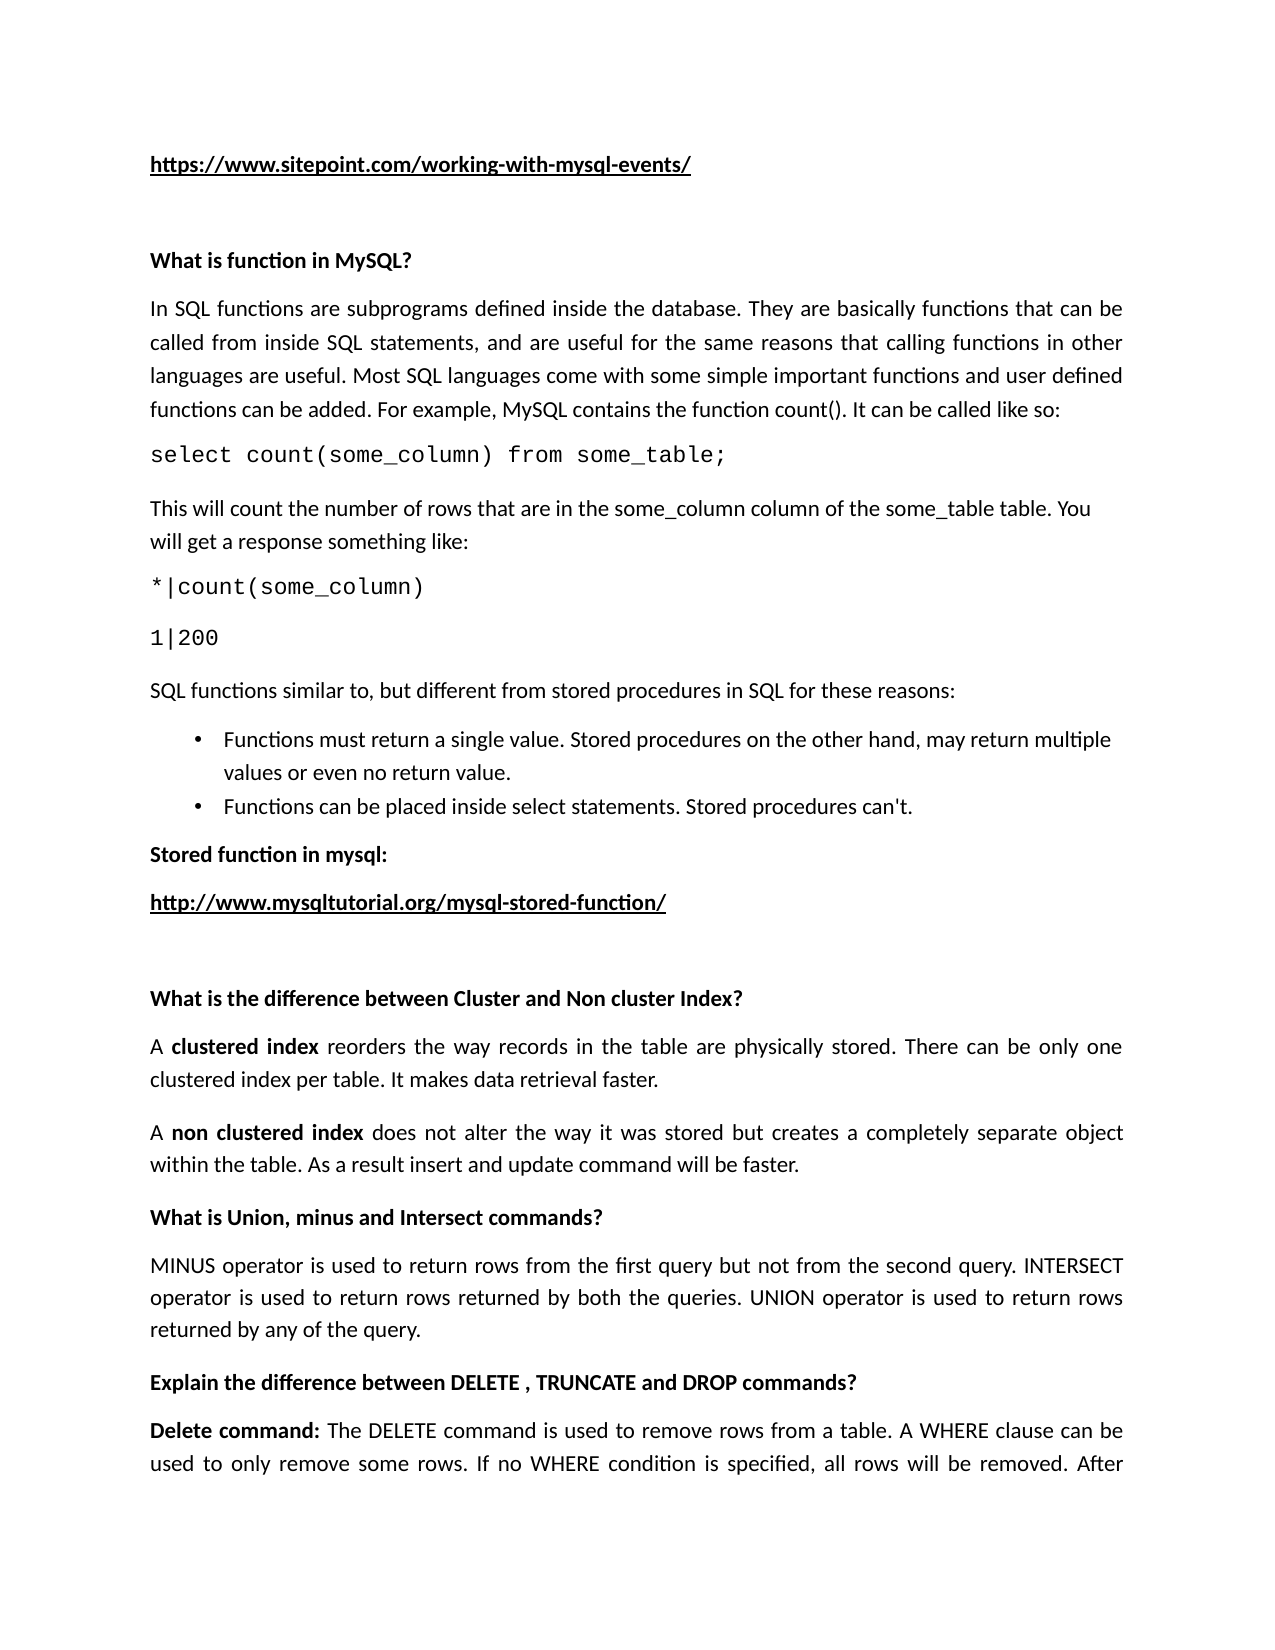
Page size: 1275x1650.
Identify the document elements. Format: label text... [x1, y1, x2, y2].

text What is the difference between Cluster and Non cluster Index? [150, 984, 1125, 1012]
text SQL functions similar to, but different from stored procedures in SQL for these reasons: [150, 677, 1125, 705]
text select count(some_column) from some_table; [150, 443, 1125, 469]
text MINUS operator is used to return rows from the first query but not from the second query. INTERSECT operator is used to return rows returned by both the queries. UNION operator is used to return rows returned by any of the query. [150, 1251, 1125, 1343]
list Functions must return a single value. Stored procedures on the other hand, may return multiple values or even no return value. [194, 725, 1125, 786]
text Stored function in mysql: [150, 840, 1125, 868]
text http://www.mysqltutorial.org/mysql-stored-function/ [150, 888, 1125, 916]
text This will count the number of rows that are in the some_column column of the some_table table. You will get a response something like: [150, 494, 1125, 555]
text A clustered index reorders the way records in the table are physically stored. There can be only one clustered index per table. It makes data retrieval faster. [150, 1032, 1125, 1093]
text Delete command: The DELETE command is used to remove rows from a table. A WHERE clause can be used to only remove some rows. If no WHERE condition is specified, all rows will be removed. After [150, 1417, 1125, 1477]
text What is function in MySQL? [150, 246, 1125, 274]
text *|count(some_column) [150, 575, 1125, 601]
text In SQL functions are subprograms defined inside the database. They are basically functions that can be called from inside SQL statements, and are useful for the same reasons that calling functions in other languages are useful. Most SQL languages come with some simple important functions and user defined functions can be added. For example, MySQL contains the function count(). It can be called like so: [150, 294, 1125, 423]
text https://www.sitepoint.com/working-with-mysql-events/ [150, 150, 1125, 178]
text Explain the difference between DELETE , TRUNCATE and DROP commands? [150, 1368, 1125, 1396]
text A non clustered index does not alter the way it was stored but creates a completely separate object within the table. As a result insert and update command will be faster. [150, 1118, 1125, 1178]
text 1|200 [150, 626, 1125, 652]
text What is Union, minus and Intersect commands? [150, 1203, 1125, 1231]
list Functions can be placed inside select statements. Stored procedures can't. [194, 792, 1125, 820]
